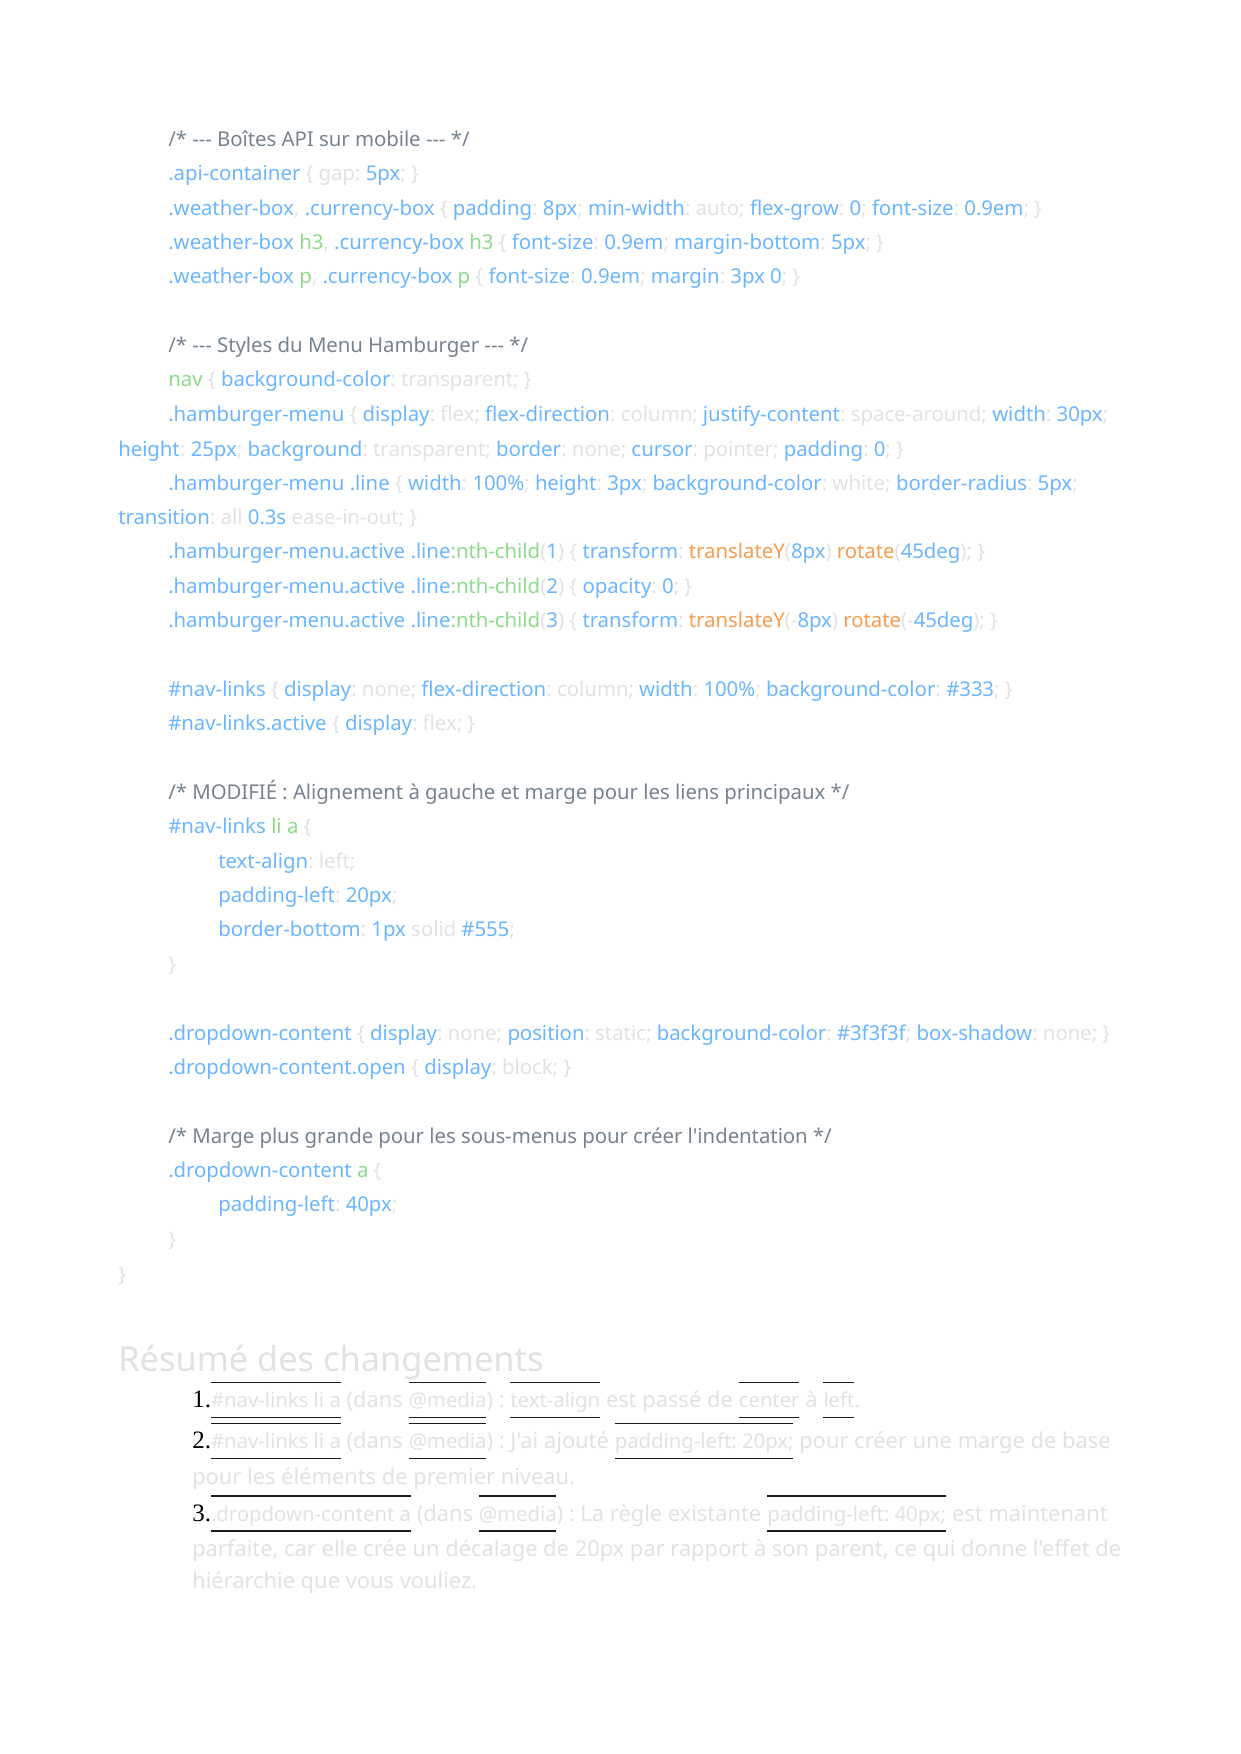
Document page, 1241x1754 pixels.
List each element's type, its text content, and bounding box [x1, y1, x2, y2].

text nav { background-color: transparent; } [118, 359, 1122, 393]
text /* --- Styles du Menu Hamburger --- */ [118, 324, 1122, 359]
text /* MODIFIÉ : Alignement à gauche et marge pour les liens principaux */ [118, 771, 1122, 806]
text } [118, 1252, 1122, 1287]
text } [118, 1218, 1122, 1252]
text padding-left: 20px; [118, 874, 1122, 909]
text .hamburger-menu .line { width: 100%; height: 3px; background-color: white; border-radius: 5px; transition: all 0.3s ease-in-out; } [118, 462, 1122, 531]
text #nav-links li a { [118, 806, 1122, 840]
text } [118, 943, 1122, 977]
text .hamburger-menu.active .line:nth-child(3) { transform: translateY(-8px) rotate(-45deg); } [118, 599, 1122, 634]
text .weather-box, .currency-box { padding: 8px; min-width: auto; flex-grow: 0; font-size: 0.9em; } [118, 187, 1122, 221]
text .hamburger-menu.active .line:nth-child(1) { transform: translateY(8px) rotate(45deg); } [118, 531, 1122, 565]
text #nav-links.active { display: flex; } [118, 702, 1122, 737]
text /* --- Boîtes API sur mobile --- */ [118, 118, 1122, 152]
text .weather-box p, .currency-box p { font-size: 0.9em; margin: 3px 0; } [118, 256, 1122, 290]
text border-bottom: 1px solid #555; [118, 909, 1122, 943]
list #nav-links li a (dans @media) : J'ai ajouté padding-left: 20px; pour créer une marge de base pour les éléments de premier niveau. [118, 1423, 1122, 1491]
list .dropdown-content a (dans @media) : La règle existante padding-left: 40px; est maintenant parfaite, car elle crée un décalage de 20px par rapport à son parent, ce qui donne l'effet de hiérarchie que vous vouliez. [118, 1495, 1122, 1594]
list #nav-links li a (dans @media) : text-align est passé de center à left. [118, 1381, 1122, 1418]
text text-align: left; [118, 840, 1122, 874]
text padding-left: 40px; [118, 1184, 1122, 1218]
text .dropdown-content { display: none; position: static; background-color: #3f3f3f; box-shadow: none; } [118, 1012, 1122, 1046]
text #nav-links { display: none; flex-direction: column; width: 100%; background-color: #333; } [118, 668, 1122, 702]
text .weather-box h3, .currency-box h3 { font-size: 0.9em; margin-bottom: 5px; } [118, 221, 1122, 256]
text .dropdown-content a { [118, 1149, 1122, 1184]
subtitle Résumé des changements [118, 1334, 1122, 1381]
text /* Marge plus grande pour les sous-menus pour créer l'indentation */ [118, 1115, 1122, 1149]
text .dropdown-content.open { display: block; } [118, 1046, 1122, 1081]
text .api-container { gap: 5px; } [118, 152, 1122, 187]
text .hamburger-menu { display: flex; flex-direction: column; justify-content: space-around; width: 30px; height: 25px; background: transparent; border: none; cursor: pointer; padding: 0; } [118, 393, 1122, 462]
text .hamburger-menu.active .line:nth-child(2) { opacity: 0; } [118, 565, 1122, 599]
